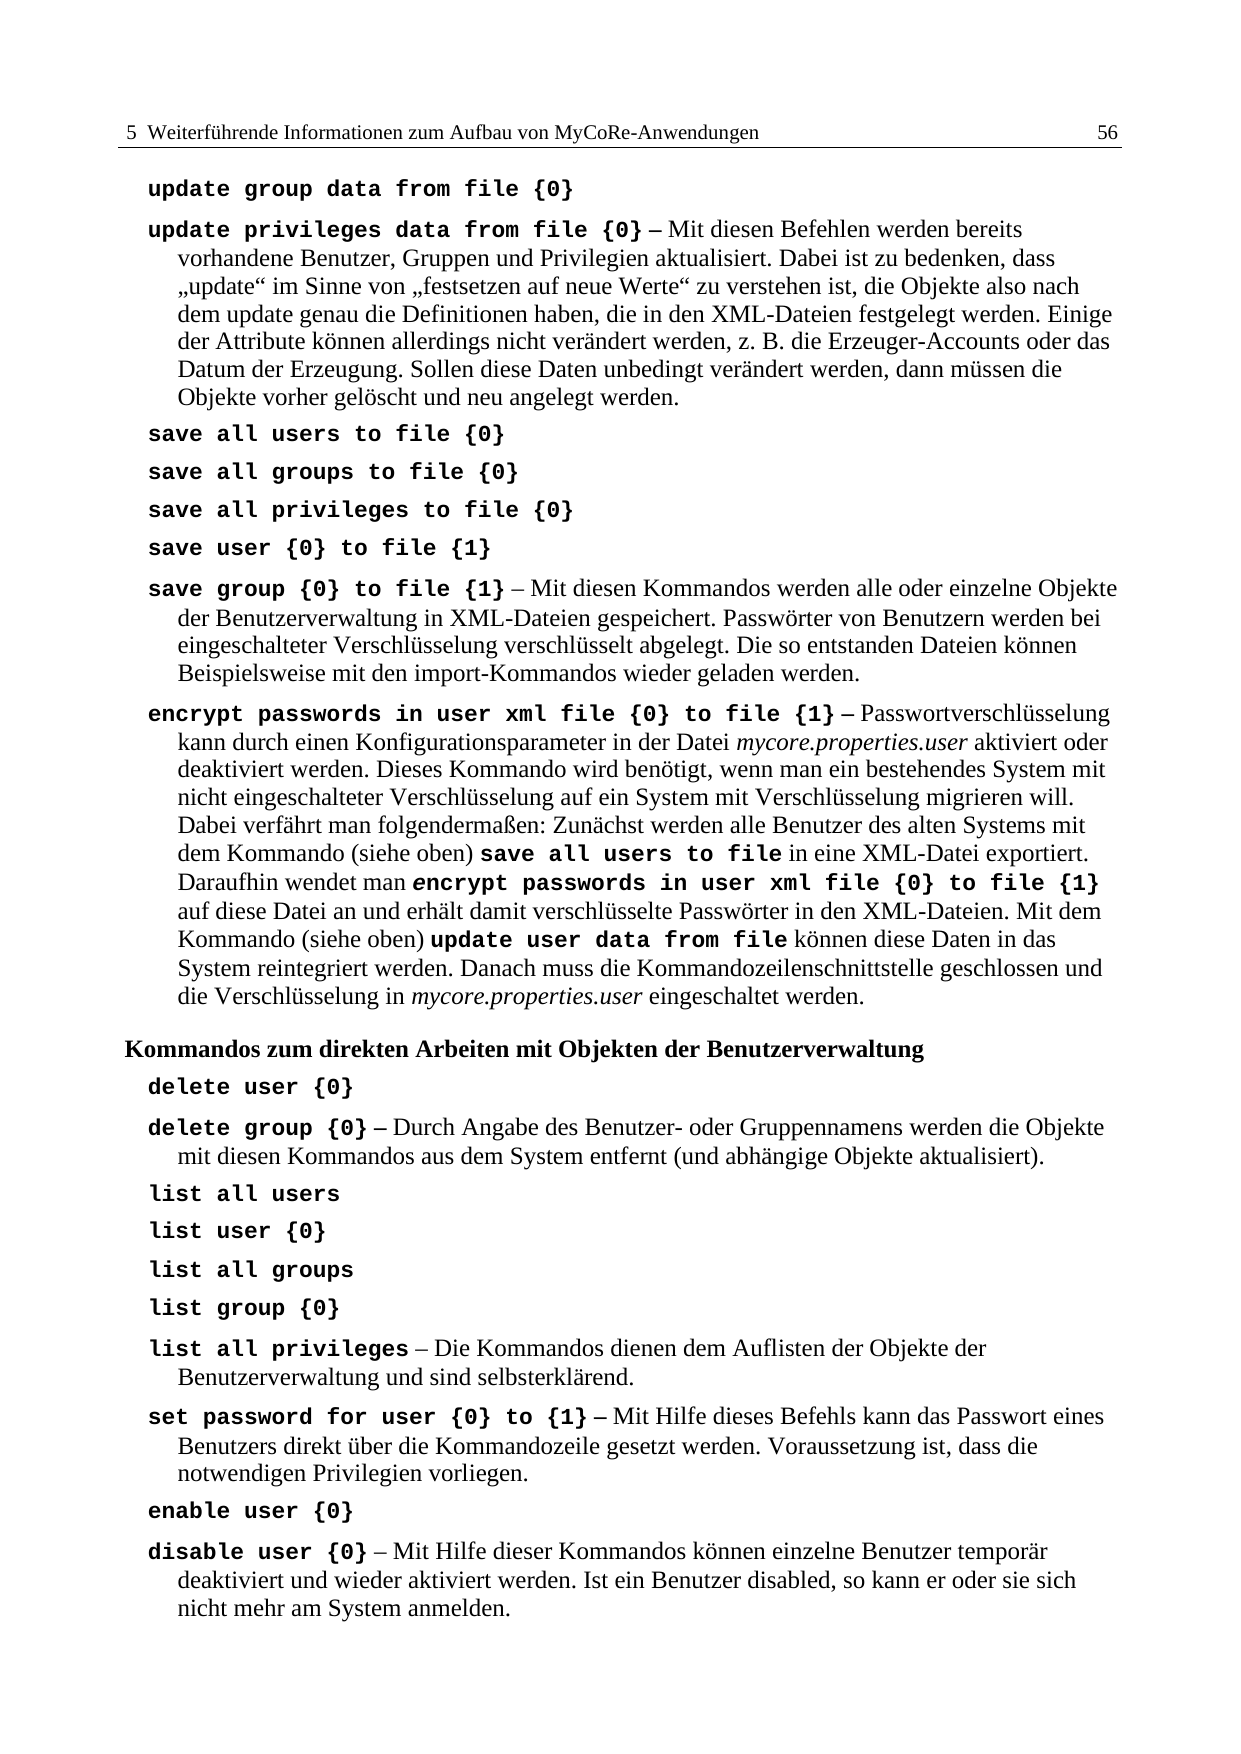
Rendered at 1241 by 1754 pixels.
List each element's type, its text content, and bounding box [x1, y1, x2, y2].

text save all privileges to file {0} [148, 498, 1122, 525]
text enable user {0} [148, 1499, 1122, 1525]
text set password for user {0} to {1} – Mit Hilfe dieses Befehls kann das Passwort eines Benutzers direkt über die Kommandozeile gesetzt werden. Voraussetzung ist, dass die notwendigen Privilegien vorliegen. [148, 1402, 1122, 1487]
text disable user {0} – Mit Hilfe dieser Kommandos können einzelne Benutzer temporär deaktiviert und wieder aktiviert werden. Ist ein Benutzer disabled, so kann er oder sie sich nicht mehr am System anmelden. [148, 1537, 1122, 1622]
text update privileges data from file {0} – Mit diesen Befehlen werden bereits vorhandene Benutzer, Gruppen und Privilegien aktualisiert. Dabei ist zu bedenken, dass „update“ im Sinne von „festsetzen auf neue Werte“ zu verstehen ist, die Objekte also nach dem update genau die Definitionen haben, die in den XML-Dateien festgelegt werden. Einige der Attribute können allerdings nicht verändert werden, z. B. die Erzeuger-Accounts oder das Datum der Erzeugung. Sollen diese Daten unbedingt verändert werden, dann müssen die Objekte vorher gelöscht und neu angelegt werden. [148, 215, 1122, 411]
text list user {0} [148, 1220, 1122, 1246]
text encrypt passwords in user xml file {0} to file {1} – Passwortverschlüsselung kann durch einen Konfigurationsparameter in der Datei mycore.properties.user aktiviert oder deaktiviert werden. Dieses Kommando wird benötigt, wenn man ein bestehendes System mit nicht eingeschalteter Verschlüsselung auf ein System mit Verschlüsselung migrieren will. Dabei verfährt man folgendermaßen: Zunächst werden alle Benutzer des alten Systems mit dem Kommando (siehe oben) save all users to file in eine XML-Datei exportiert. Daraufhin wendet man encrypt passwords in user xml file {0} to file {1} auf diese Datei an und erhält damit verschlüsselte Passwörter in den XML-Dateien. Mit dem Kommando (siehe oben) update user data from file können diese Daten in das System reintegriert werden. Danach muss die Kommandozeilenschnittstelle geschlossen und die Verschlüsselung in mycore.properties.user eingeschaltet werden. [148, 699, 1122, 1010]
text save group {0} to file {1} – Mit diesen Kommandos werden alle oder einzelne Objekte der Benutzerverwaltung in XML-Dateien gespeichert. Passwörter von Benutzern werden bei eingeschalteter Verschlüsselung verschlüsselt abgelegt. Die so entstanden Dateien können Beispielsweise mit den import-Kommandos wieder geladen werden. [148, 574, 1122, 687]
text delete group {0} – Durch Angabe des Benutzer- oder Gruppennamens werden die Objekte mit diesen Kommandos aus dem System entfernt (und abhängige Objekte aktualisiert). [148, 1113, 1122, 1170]
text save all groups to file {0} [148, 460, 1122, 487]
text save all users to file {0} [148, 422, 1122, 449]
text update group data from file {0} [148, 177, 1122, 203]
text list all users [148, 1182, 1122, 1208]
subtitle Kommandos zum direkten Arbeiten mit Objekten der Benutzerverwaltung [118, 1035, 1122, 1062]
text delete user {0} [148, 1075, 1122, 1101]
text list all privileges – Die Kommandos dienen dem Auflisten der Objekte der Benutzerverwaltung und sind selbsterklärend. [148, 1334, 1122, 1391]
text save user {0} to file {1} [148, 536, 1122, 563]
text list group {0} [148, 1296, 1122, 1322]
text list all groups [148, 1258, 1122, 1284]
